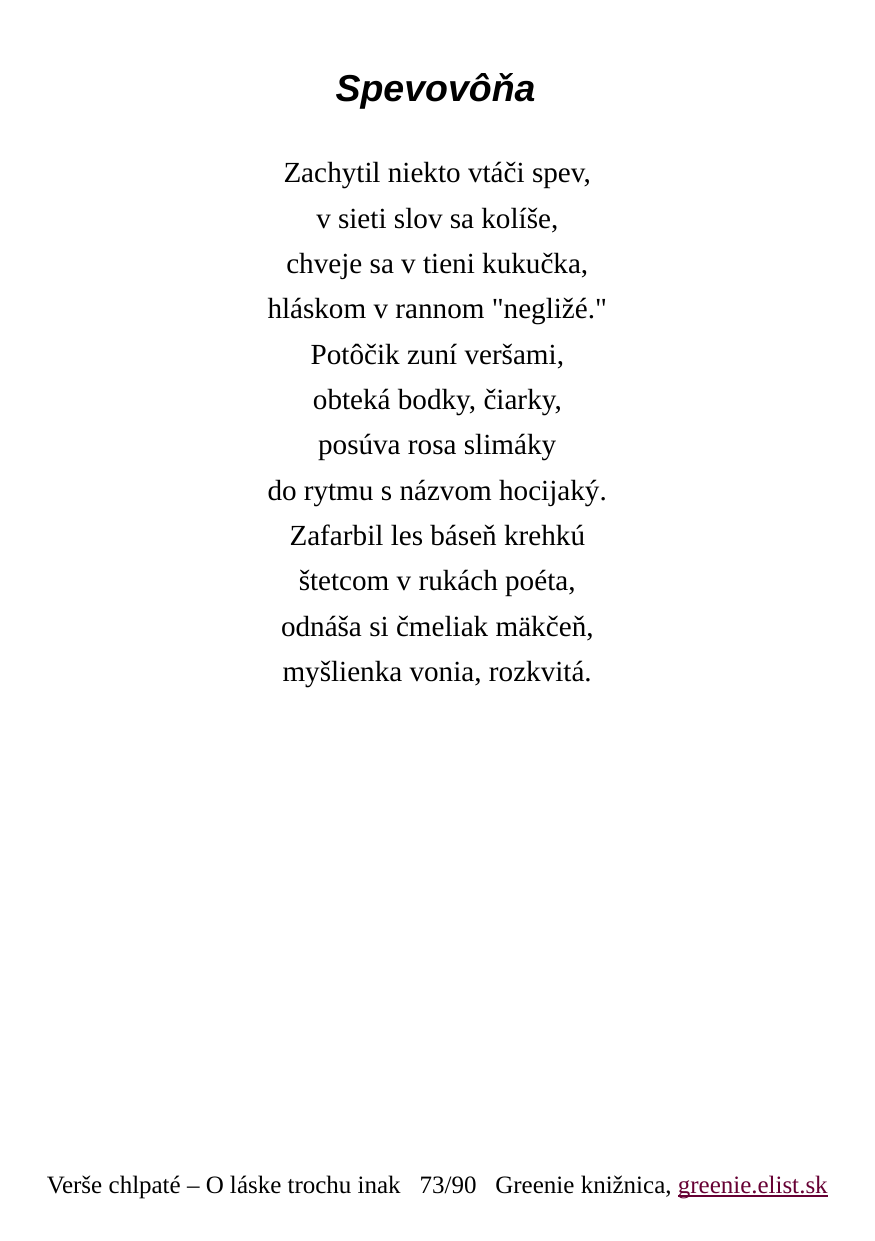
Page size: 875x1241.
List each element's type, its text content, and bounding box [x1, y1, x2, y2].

text Potôčik zuní veršami, [41, 337, 833, 370]
text myšlienka vonia, rozkvitá. [41, 654, 833, 688]
text štetcom v rukách poéta, [41, 563, 833, 597]
text v sieti slov sa kolíše, [41, 201, 833, 234]
text hláskom v rannom "negližé." [41, 292, 833, 325]
text do rytmu s názvom hocijaký. [41, 473, 833, 506]
text posúva rosa slimáky [41, 427, 833, 461]
text Zachytil niekto vtáči spev, [41, 156, 833, 189]
text odnáša si čmeliak mäkčeň, [41, 609, 833, 642]
text obteká bodky, čiarky, [41, 382, 833, 416]
text Zafarbil les báseň krehkú [41, 518, 833, 552]
text chveje sa v tieni kukučka, [41, 246, 833, 280]
subtitle Spevovôňa [41, 66, 833, 109]
